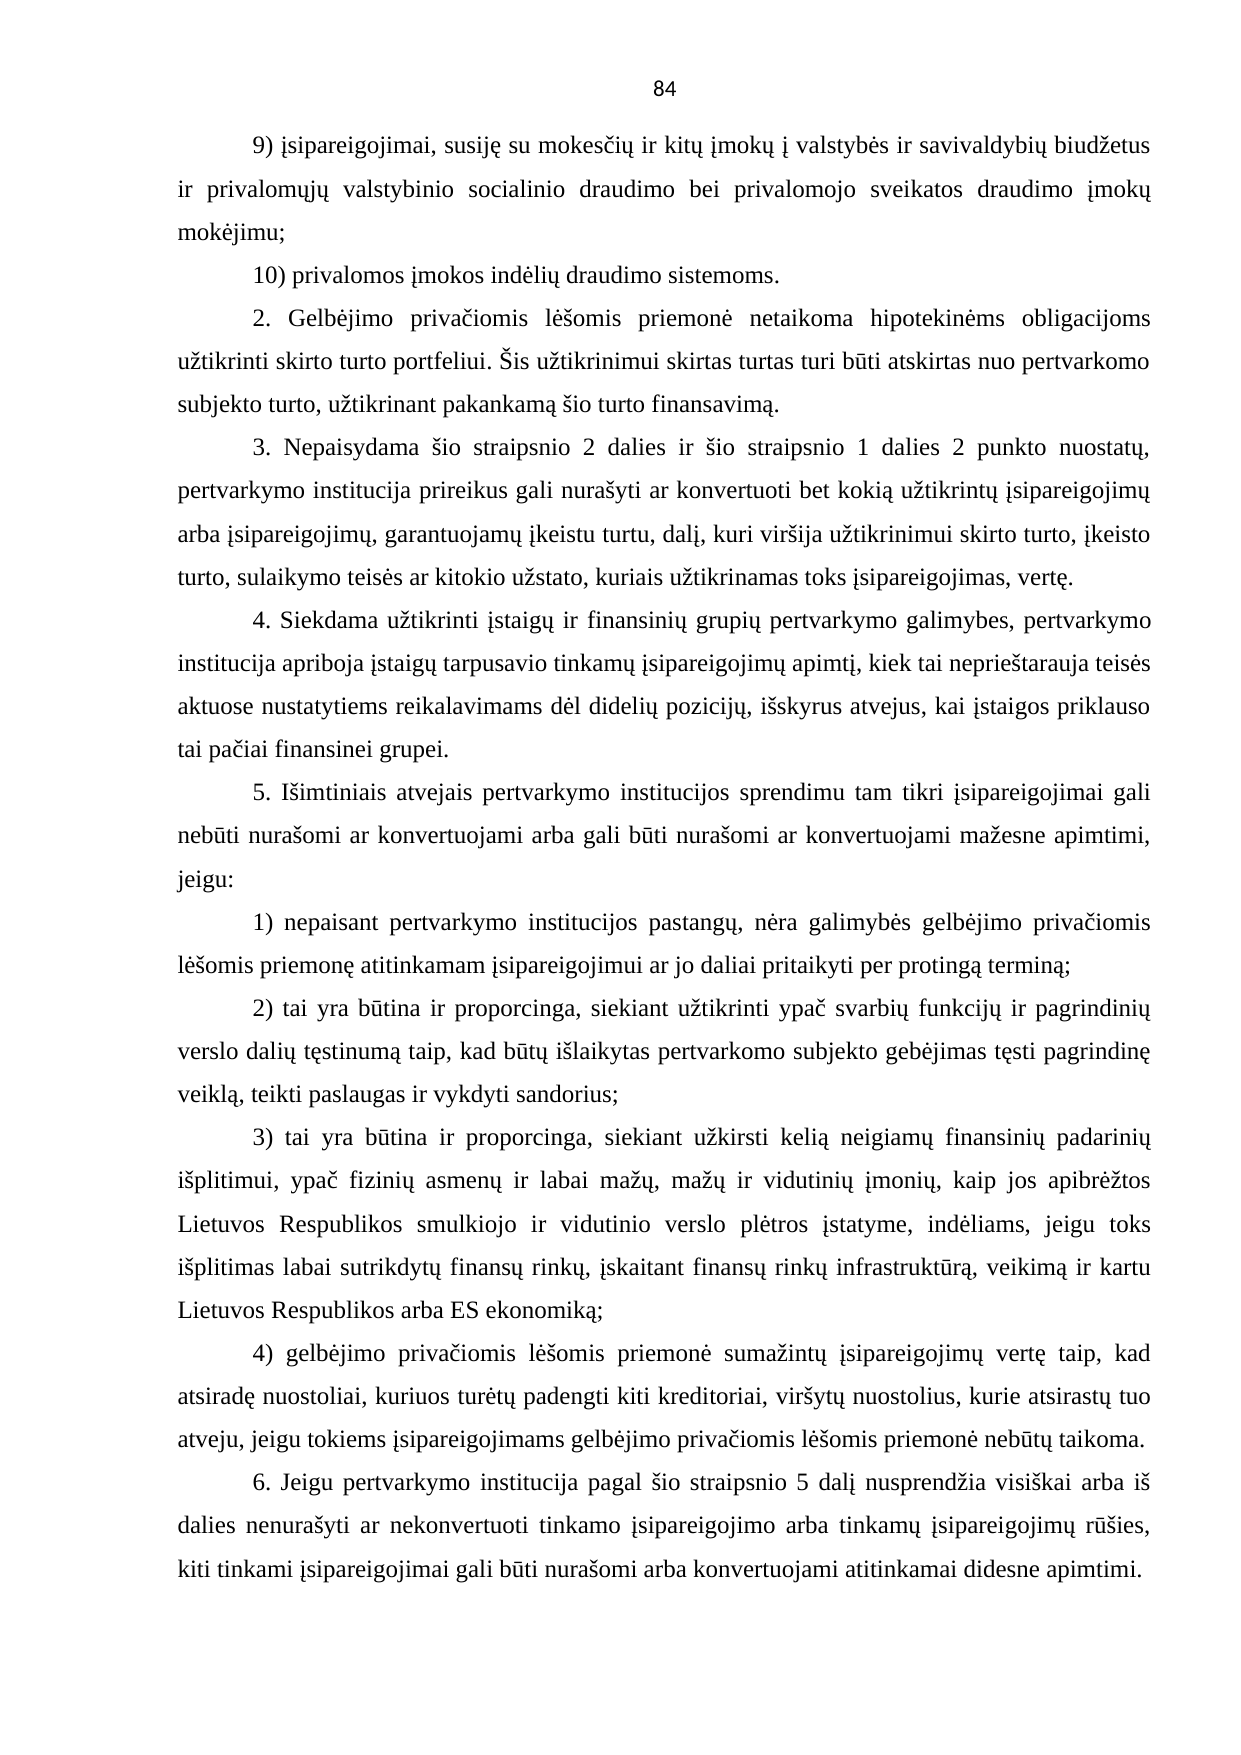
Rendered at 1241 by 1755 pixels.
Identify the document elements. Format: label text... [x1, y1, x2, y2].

text 2) tai yra būtina ir proporcinga, siekiant užtikrinti ypač svarbių funkcijų ir pagrindinių verslo dalių tęstinumą taip, kad būtų išlaikytas pertvarkomo subjekto gebėjimas tęsti pagrindinę veiklą, teikti paslaugas ir vykdyti sandorius; [177, 993, 1152, 1108]
text 5. Išimtiniais atvejais pertvarkymo institucijos sprendimu tam tikri įsipareigojimai gali nebūti nurašomi ar konvertuojami arba gali būti nurašomi ar konvertuojami mažesne apimtimi, jeigu: [177, 777, 1152, 892]
text 3) tai yra būtina ir proporcinga, siekiant užkirsti kelią neigiamų finansinių padarinių išplitimui, ypač fizinių asmenų ir labai mažų, mažų ir vidutinių įmonių, kaip jos apibrėžtos Lietuvos Respublikos smulkiojo ir vidutinio verslo plėtros įstatyme, indėliams, jeigu toks išplitimas labai sutrikdytų finansų rinkų, įskaitant finansų rinkų infrastruktūrą, veikimą ir kartu Lietuvos Respublikos arba ES ekonomiką; [177, 1122, 1152, 1324]
text 3. Nepaisydama šio straipsnio 2 dalies ir šio straipsnio 1 dalies 2 punkto nuostatų, pertvarkymo institucija prireikus gali nurašyti ar konvertuoti bet kokią užtikrintų įsipareigojimų arba įsipareigojimų, garantuojamų įkeistu turtu, dalį, kuri viršija užtikrinimui skirto turto, įkeisto turto, sulaikymo teisės ar kitokio užstato, kuriais užtikrinamas toks įsipareigojimas, vertę. [177, 432, 1152, 591]
text 4. Siekdama užtikrinti įstaigų ir finansinių grupių pertvarkymo galimybes, pertvarkymo institucija apriboja įstaigų tarpusavio tinkamų įsipareigojimų apimtį, kiek tai neprieštarauja teisės aktuose nustatytiems reikalavimams dėl didelių pozicijų, išskyrus atvejus, kai įstaigos priklauso tai pačiai finansinei grupei. [177, 605, 1152, 763]
text 2. Gelbėjimo privačiomis lėšomis priemonė netaikoma hipotekinėms obligacijoms užtikrinti skirto turto portfeliui. Šis užtikrinimui skirtas turtas turi būti atskirtas nuo pertvarkomo subjekto turto, užtikrinant pakankamą šio turto finansavimą. [177, 303, 1152, 418]
text 1) nepaisant pertvarkymo institucijos pastangų, nėra galimybės gelbėjimo privačiomis lėšomis priemonę atitinkamam įsipareigojimui ar jo daliai pritaikyti per protingą terminą; [177, 907, 1152, 979]
text 4) gelbėjimo privačiomis lėšomis priemonė sumažintų įsipareigojimų vertę taip, kad atsiradę nuostoliai, kuriuos turėtų padengti kiti kreditoriai, viršytų nuostolius, kurie atsirastų tuo atveju, jeigu tokiems įsipareigojimams gelbėjimo privačiomis lėšomis priemonė nebūtų taikoma. [177, 1338, 1152, 1453]
text 6. Jeigu pertvarkymo institucija pagal šio straipsnio 5 dalį nusprendžia visiškai arba iš dalies nenurašyti ar nekonvertuoti tinkamo įsipareigojimo arba tinkamų įsipareigojimų rūšies, kiti tinkami įsipareigojimai gali būti nurašomi arba konvertuojami atitinkamai didesne apimtimi. [177, 1467, 1152, 1582]
text 9) įsipareigojimai, susiję su mokesčių ir kitų įmokų į valstybės ir savivaldybių biudžetus ir privalomųjų valstybinio socialinio draudimo bei privalomojo sveikatos draudimo įmokų mokėjimu; [177, 131, 1152, 246]
text 10) privalomos įmokos indėlių draudimo sistemoms. [177, 260, 1152, 289]
